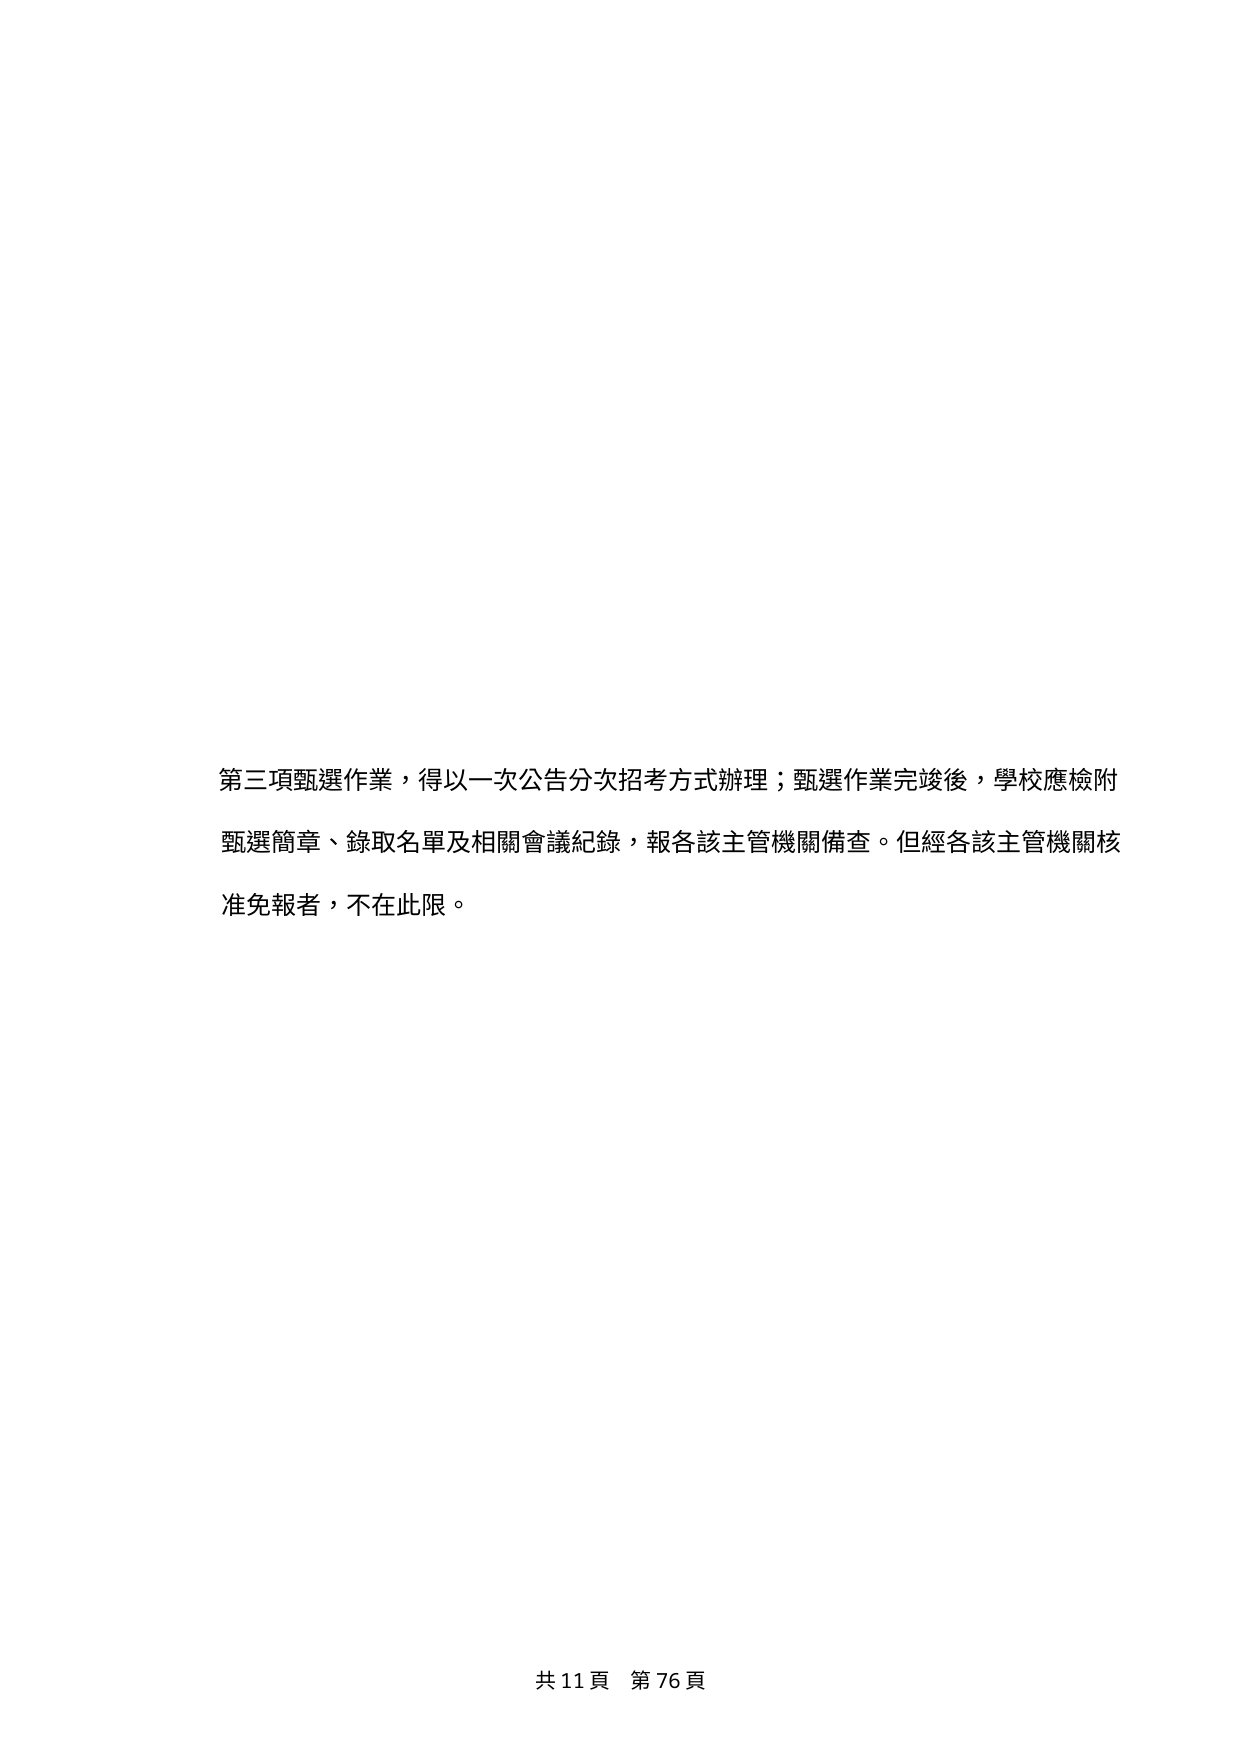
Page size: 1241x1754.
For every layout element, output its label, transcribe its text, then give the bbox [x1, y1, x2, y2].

text 第三項甄選作業，得以一次公告分次招考方式辦理；甄選作業完竣後，學校應檢附甄選簡章、錄取名單及相關會議紀錄，報各該主管機關備查。但經各該主管機關核准免報者，不在此限。 [218, 737, 1122, 924]
